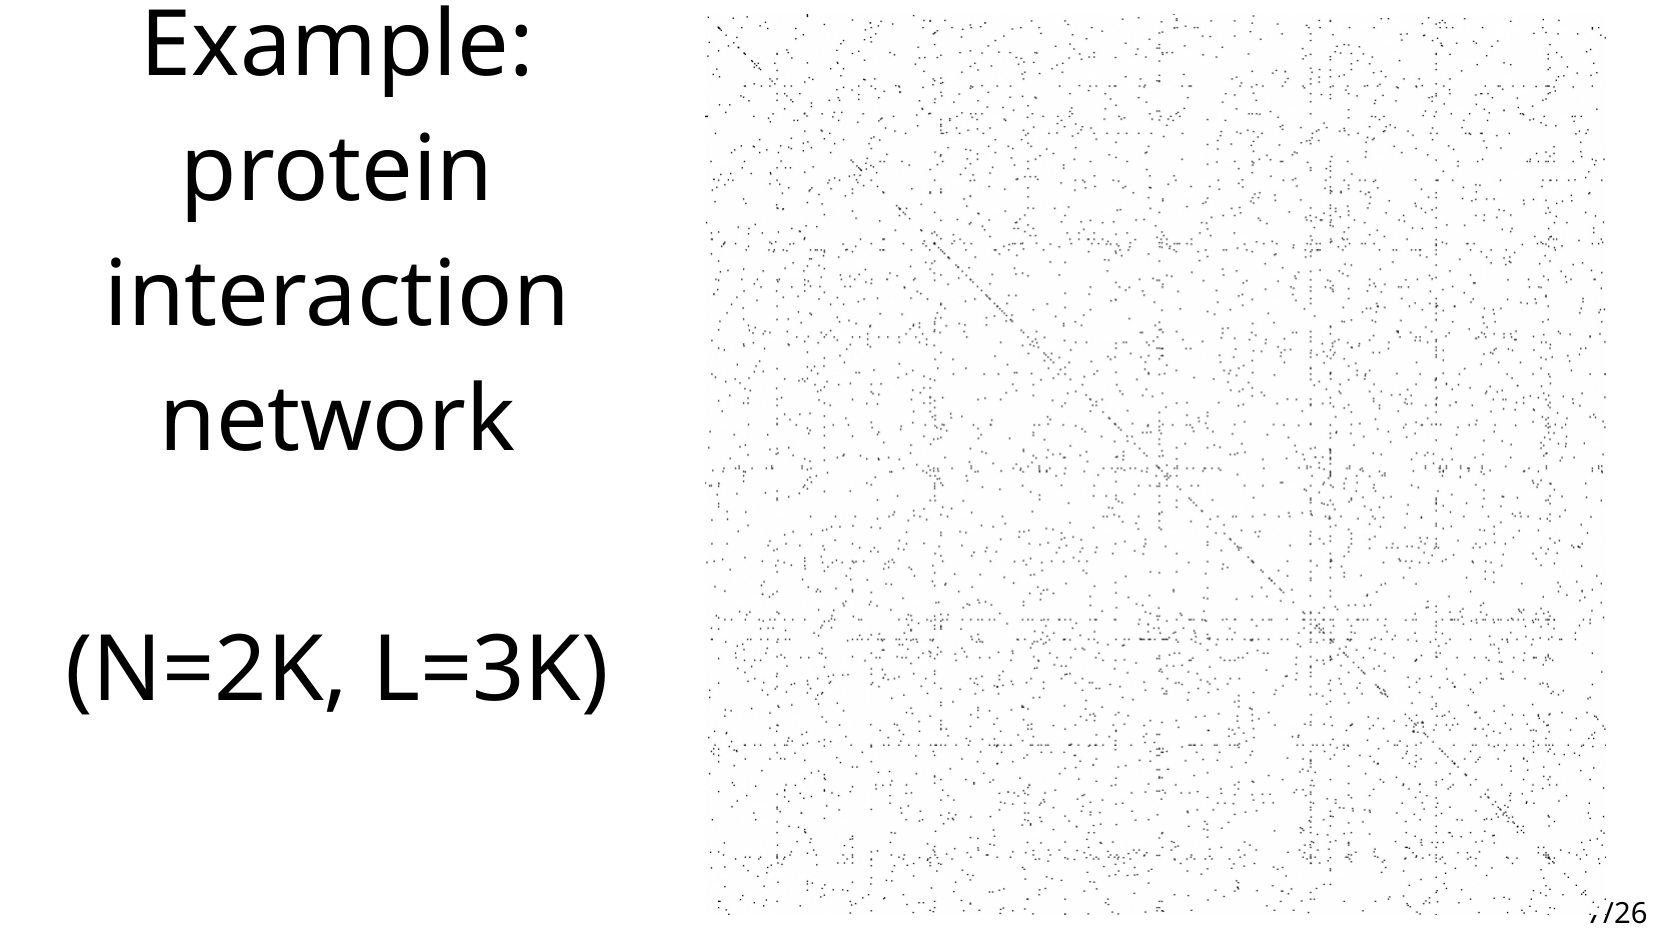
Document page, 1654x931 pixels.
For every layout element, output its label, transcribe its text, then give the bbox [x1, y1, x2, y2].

picture [705, 14, 1606, 916]
title Example: protein interaction network (N=2K, L=3K) [30, 44, 646, 661]
